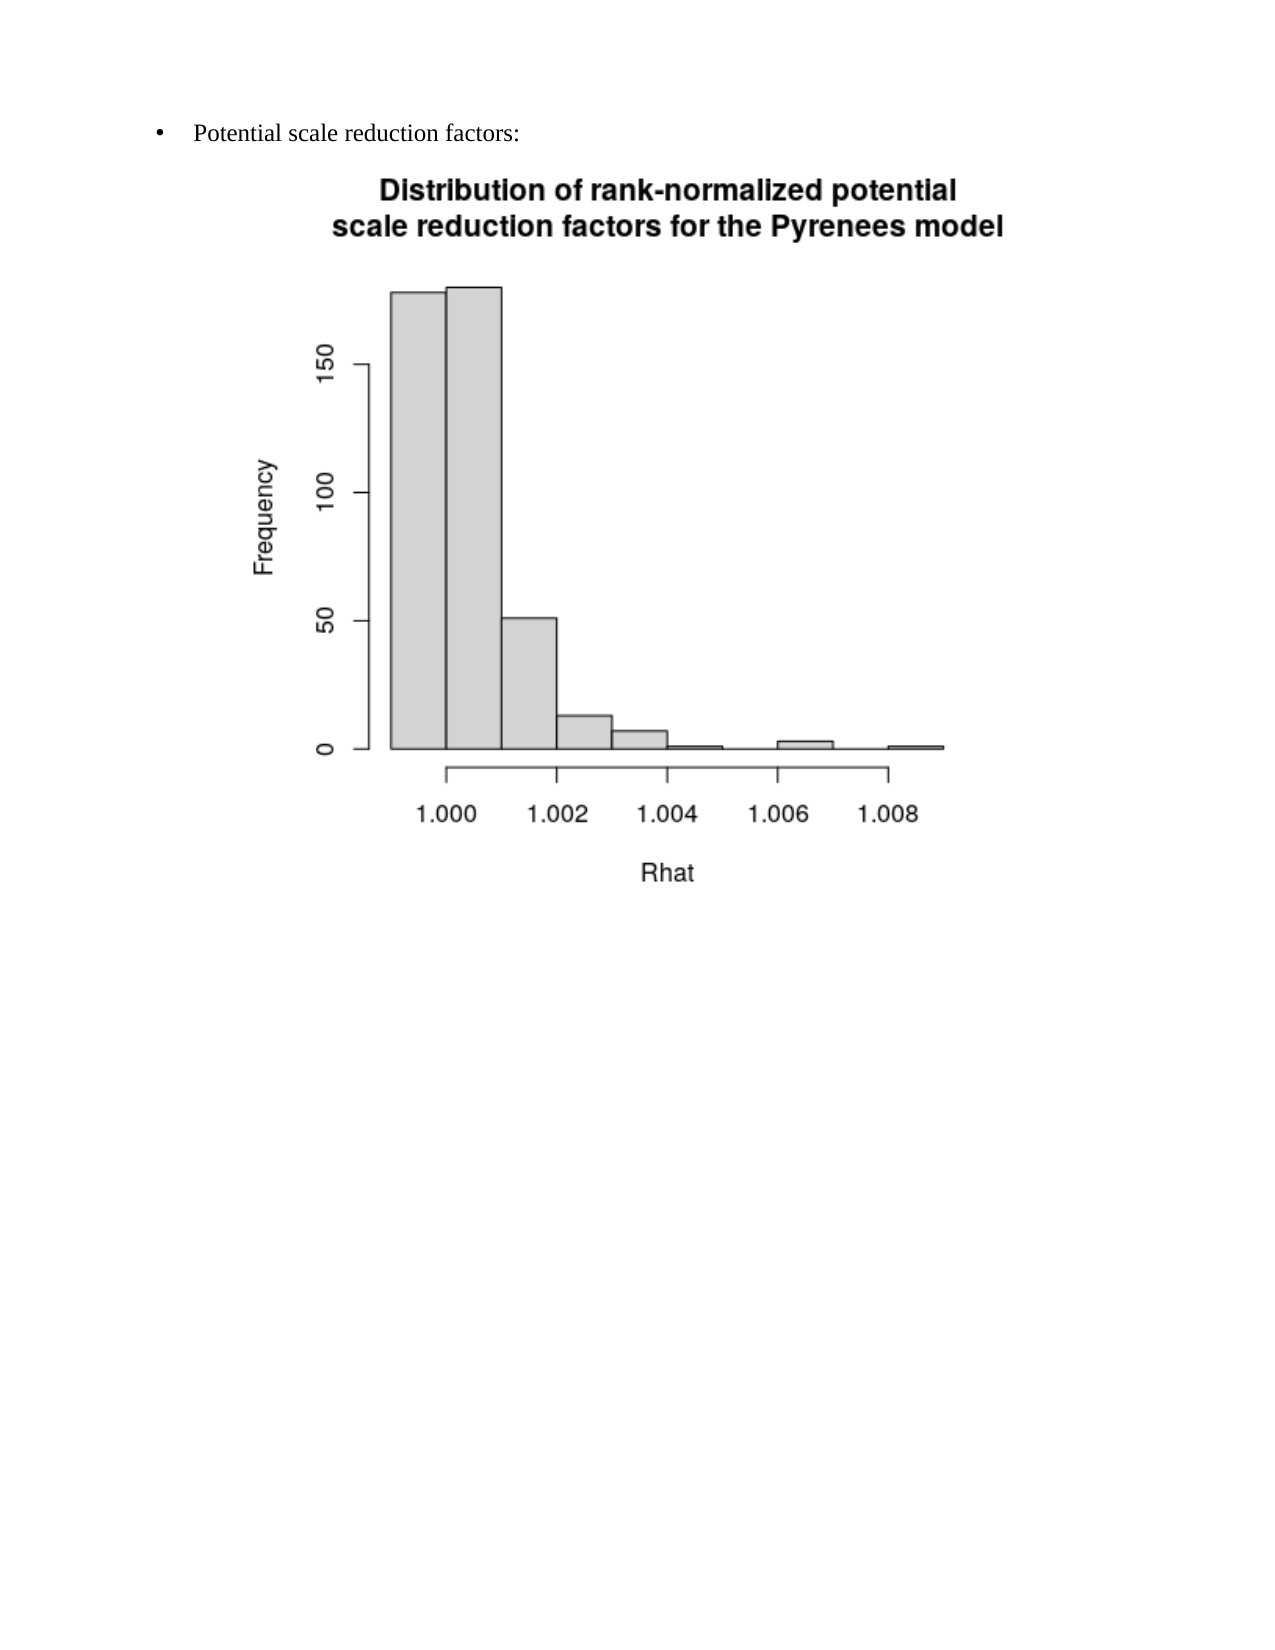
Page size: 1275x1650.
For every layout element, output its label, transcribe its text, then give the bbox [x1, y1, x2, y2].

list Potential scale reduction factors: [156, 118, 1157, 147]
picture [246, 146, 1029, 921]
